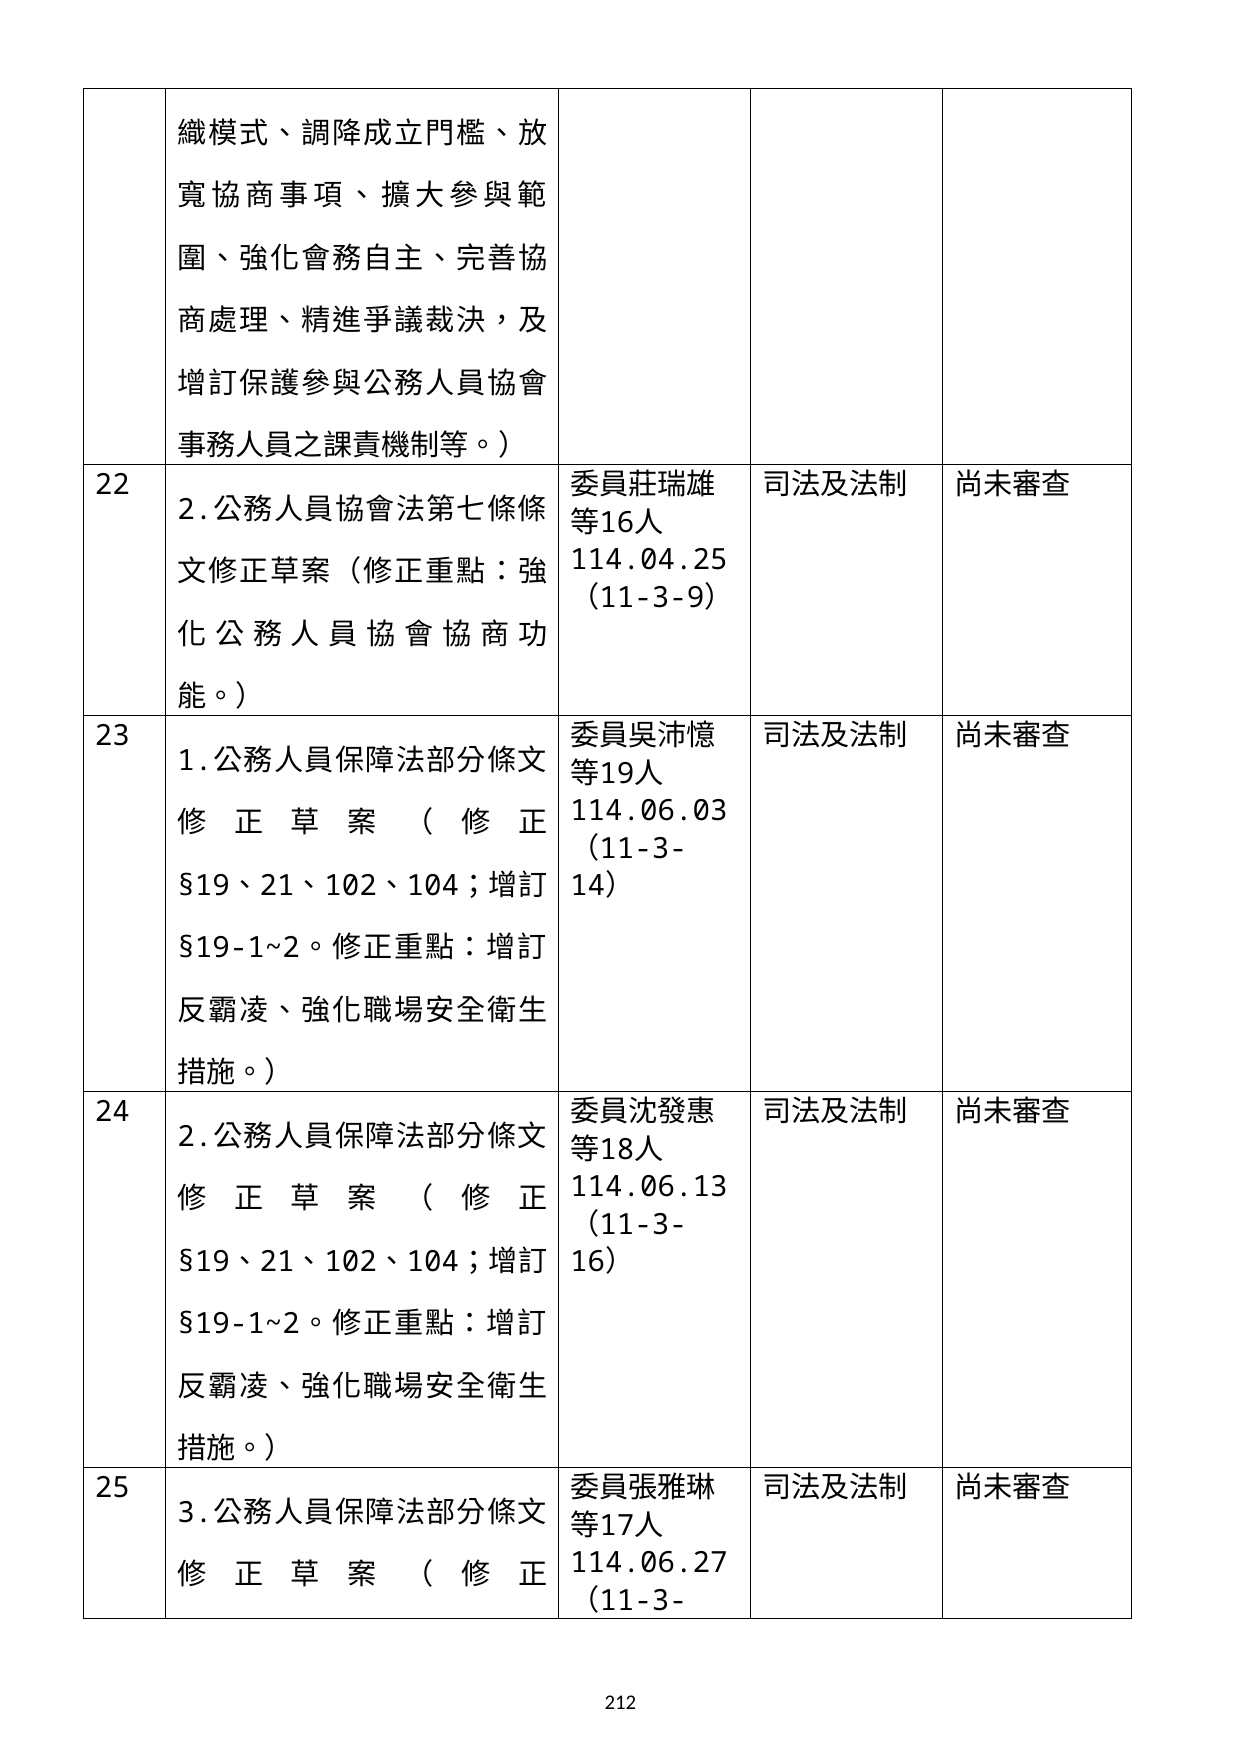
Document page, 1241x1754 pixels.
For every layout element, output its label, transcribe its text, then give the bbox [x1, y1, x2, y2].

table_cell 2.公務人員保障法部分條文修正草案（修正§19、21、102、104；增訂§19-1~2。修正重點：增訂反霸凌、強化職場安全衛生措施。） [166, 1092, 558, 1467]
table_cell 司法及法制 [751, 1092, 942, 1467]
table_cell 尚未審查 [943, 716, 1131, 1091]
table_cell 織模式、調降成立門檻、放寬協商事項、擴大參與範圍、強化會務自主、完善協商處理、精進爭議裁決，及增訂保護參與公務人員協會事務人員之課責機制等。） [166, 89, 558, 464]
table_cell [559, 89, 750, 464]
table_cell 2.公務人員協會法第七條條文修正草案（修正重點：強化公務人員協會協商功能。） [166, 465, 558, 715]
table_cell 委員吳沛憶 等19人 114.06.03 （11-3-14） [559, 716, 750, 1091]
table_cell 司法及法制 [751, 465, 942, 715]
table_cell 委員莊瑞雄 等16人 114.04.25 （11-3-9） [559, 465, 750, 715]
table_cell [751, 89, 942, 464]
table_cell [84, 89, 165, 464]
table_cell 委員沈發惠 等18人 114.06.13 （11-3-16） [559, 1092, 750, 1467]
table_cell 3.公務人員保障法部分條文修正草案（修正 [166, 1468, 558, 1618]
table_cell 24 [84, 1092, 165, 1467]
table_cell 尚未審查 [943, 1092, 1131, 1467]
table_cell 司法及法制 [751, 1468, 942, 1618]
table_cell 22 [84, 465, 165, 715]
table_cell 23 [84, 716, 165, 1091]
table_cell 尚未審查 [943, 465, 1131, 715]
table_cell 尚未審查 [943, 1468, 1131, 1618]
table_cell 25 [84, 1468, 165, 1618]
table_cell 1.公務人員保障法部分條文修正草案（修正§19、21、102、104；增訂§19-1~2。修正重點：增訂反霸凌、強化職場安全衛生措施。） [166, 716, 558, 1091]
table_cell 司法及法制 [751, 716, 942, 1091]
table_cell [943, 89, 1131, 464]
table_cell 委員張雅琳 等17人 114.06.27 （11-3- [559, 1468, 750, 1618]
